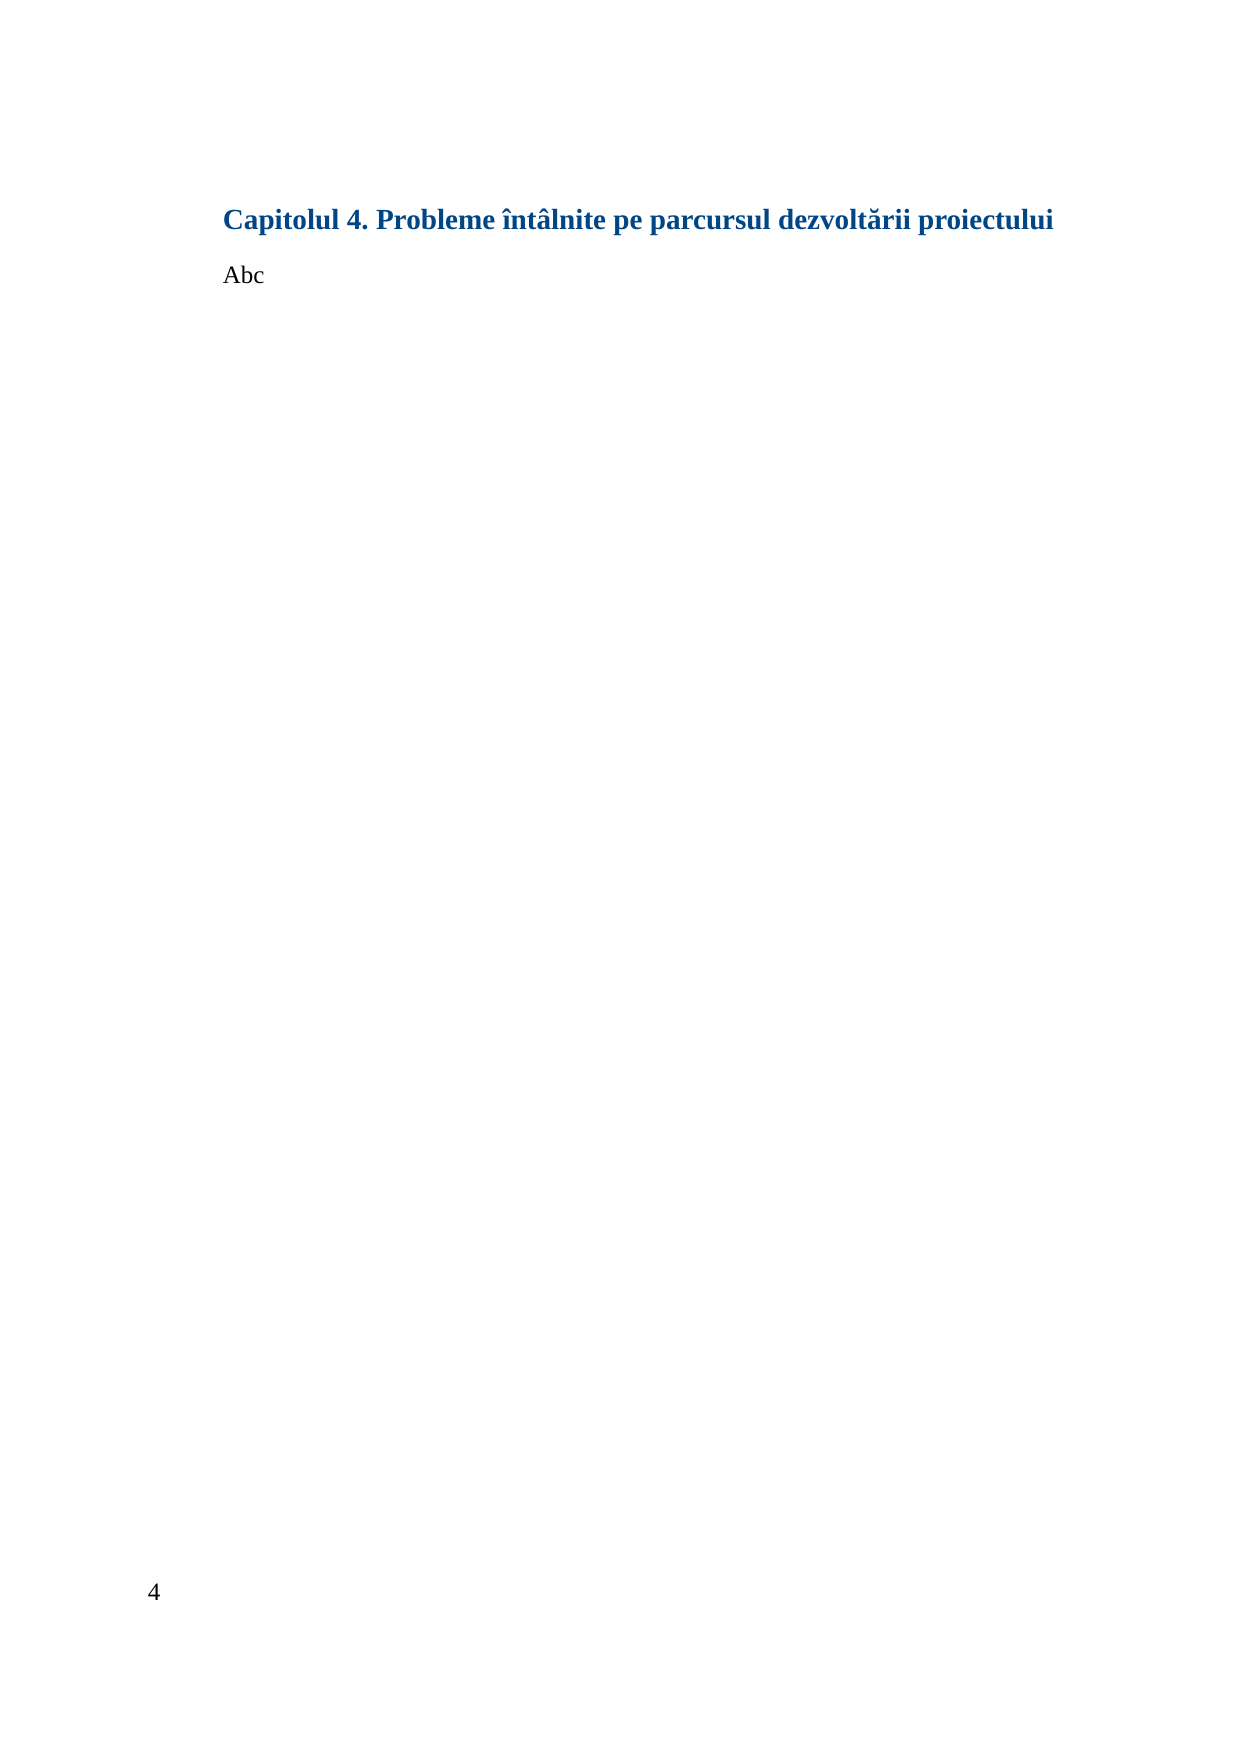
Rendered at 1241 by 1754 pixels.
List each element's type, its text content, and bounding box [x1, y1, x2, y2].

list Probleme întâlnite pe parcursul dezvoltării proiectului [148, 202, 1122, 235]
text Abc [148, 260, 1122, 289]
